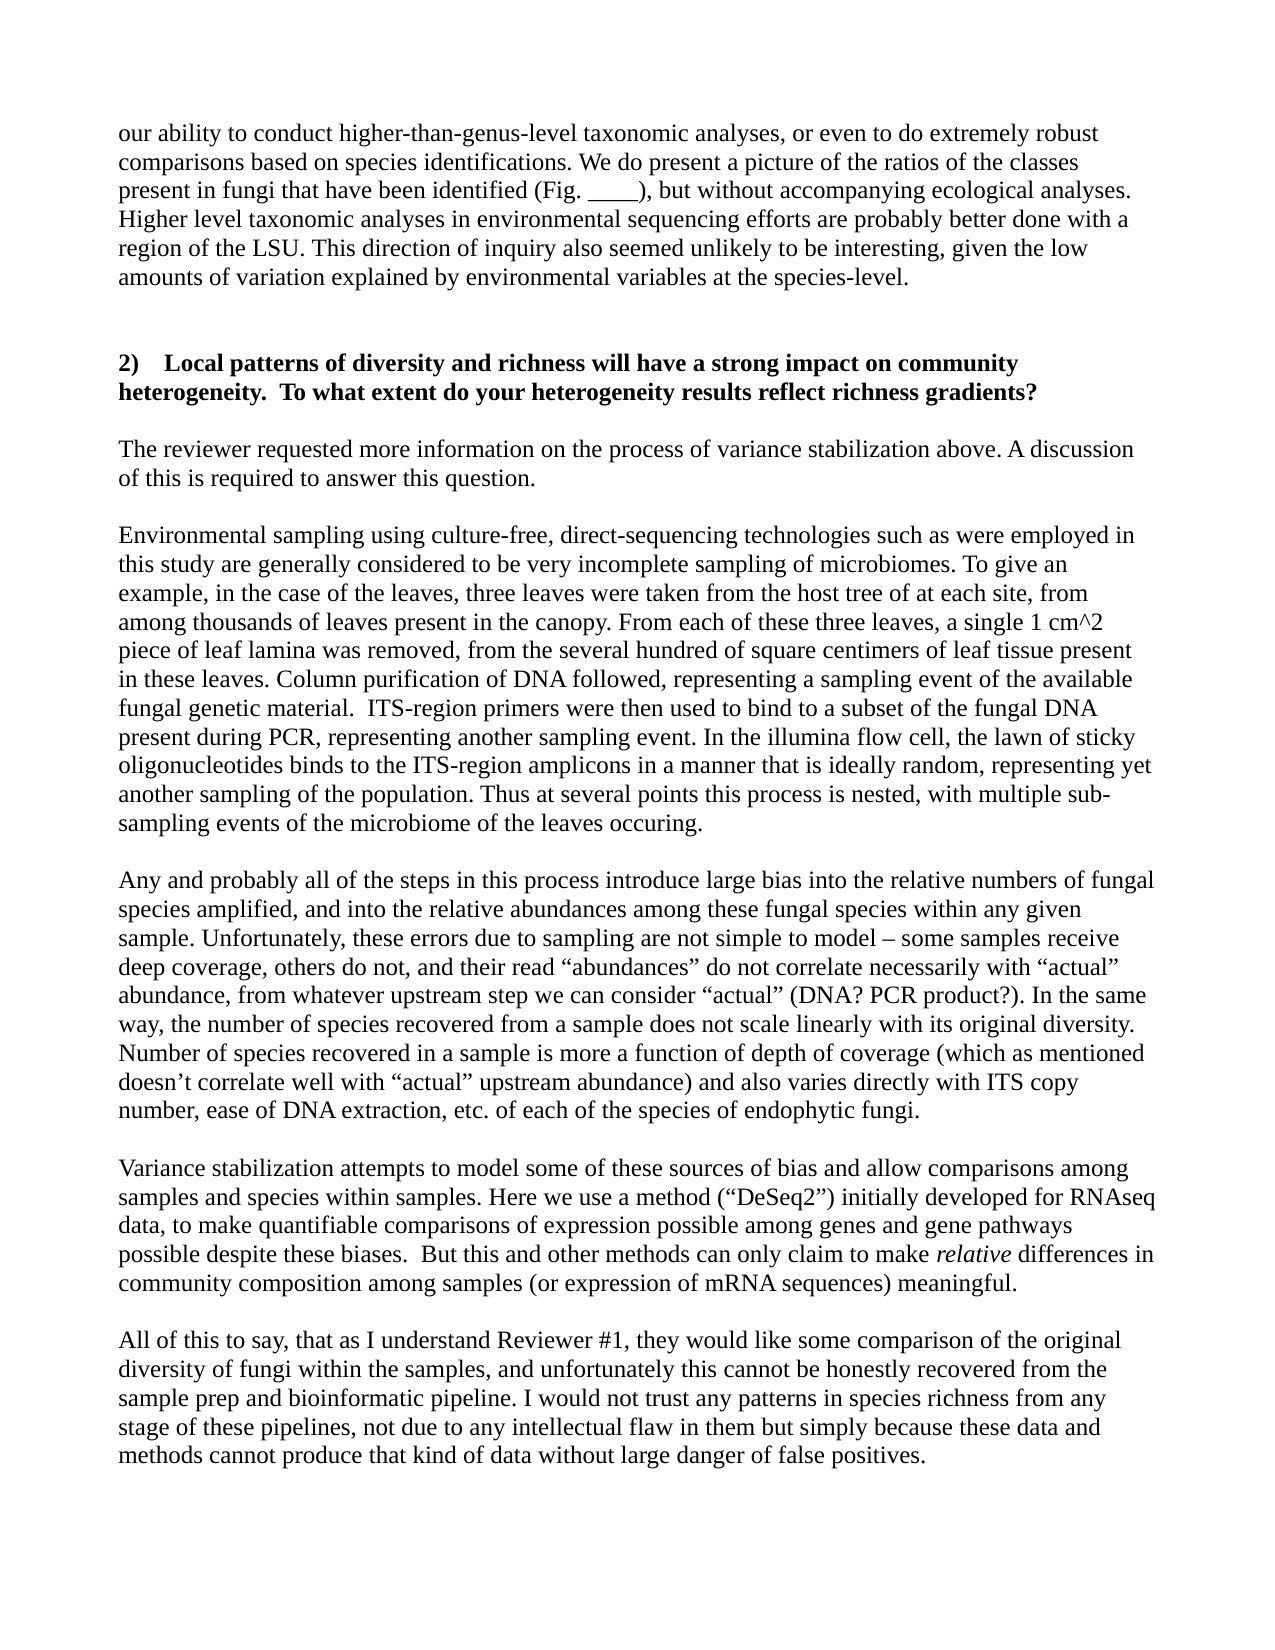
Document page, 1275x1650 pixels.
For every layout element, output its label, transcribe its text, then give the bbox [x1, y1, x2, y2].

text Any and probably all of the steps in this process introduce large bias into the relative numbers of fungal species amplified, and into the relative abundances among these fungal species within any given sample. Unfortunately, these errors due to sampling are not simple to model – some samples receive deep coverage, others do not, and their read “abundances” do not correlate necessarily with “actual” abundance, from whatever upstream step we can consider “actual” (DNA? PCR product?). In the same way, the number of species recovered from a sample does not scale linearly with its original diversity. Number of species recovered in a sample is more a function of depth of coverage (which as mentioned doesn’t correlate well with “actual” upstream abundance) and also varies directly with ITS copy number, ease of DNA extraction, etc. of each of the species of endophytic fungi. [118, 866, 1157, 1124]
text Environmental sampling using culture-free, direct-sequencing technologies such as were employed in this study are generally considered to be very incomplete sampling of microbiomes. To give an example, in the case of the leaves, three leaves were taken from the host tree of at each site, from among thousands of leaves present in the canopy. From each of these three leaves, a single 1 cm^2 piece of leaf lamina was removed, from the several hundred of square centimers of leaf tissue present in these leaves. Column purification of DNA followed, representing a sampling event of the available fungal genetic material. ITS-region primers were then used to bind to a subset of the fungal DNA present during PCR, representing another sampling event. In the illumina flow cell, the lawn of sticky oligonucleotides binds to the ITS-region amplicons in a manner that is ideally random, representing yet another sampling of the population. Thus at several points this process is nested, with multiple sub-sampling events of the microbiome of the leaves occuring. [118, 521, 1157, 837]
text The reviewer requested more information on the process of variance stabilization above. A discussion of this is required to answer this question. [118, 434, 1157, 492]
text Variance stabilization attempts to model some of these sources of bias and allow comparisons among samples and species within samples. Here we use a method (“DeSeq2”) initially developed for RNAseq data, to make quantifiable comparisons of expression possible among genes and gene pathways possible despite these biases. But this and other methods can only claim to make relative differences in community composition among samples (or expression of mRNA sequences) meaningful. [118, 1153, 1157, 1297]
text All of this to say, that as I understand Reviewer #1, they would like some comparison of the original diversity of fungi within the samples, and unfortunately this cannot be honestly recovered from the sample prep and bioinformatic pipeline. I would not trust any patterns in species richness from any stage of these pipelines, not due to any intellectual flaw in them but simply because these data and methods cannot produce that kind of data without large danger of false positives. [118, 1326, 1157, 1469]
text 2) Local patterns of diversity and richness will have a strong impact on community heterogeneity. To what extent do your heterogeneity results reflect richness gradients? [118, 319, 1157, 434]
text our ability to conduct higher-than-genus-level taxonomic analyses, or even to do extremely robust comparisons based on species identifications. We do present a picture of the ratios of the classes present in fungi that have been identified (Fig. ____), but without accompanying ecological analyses. Higher level taxonomic analyses in environmental sequencing efforts are probably better done with a region of the LSU. This direction of inquiry also seemed unlikely to be interesting, given the low amounts of variation explained by environmental variables at the species-level. [118, 118, 1157, 291]
